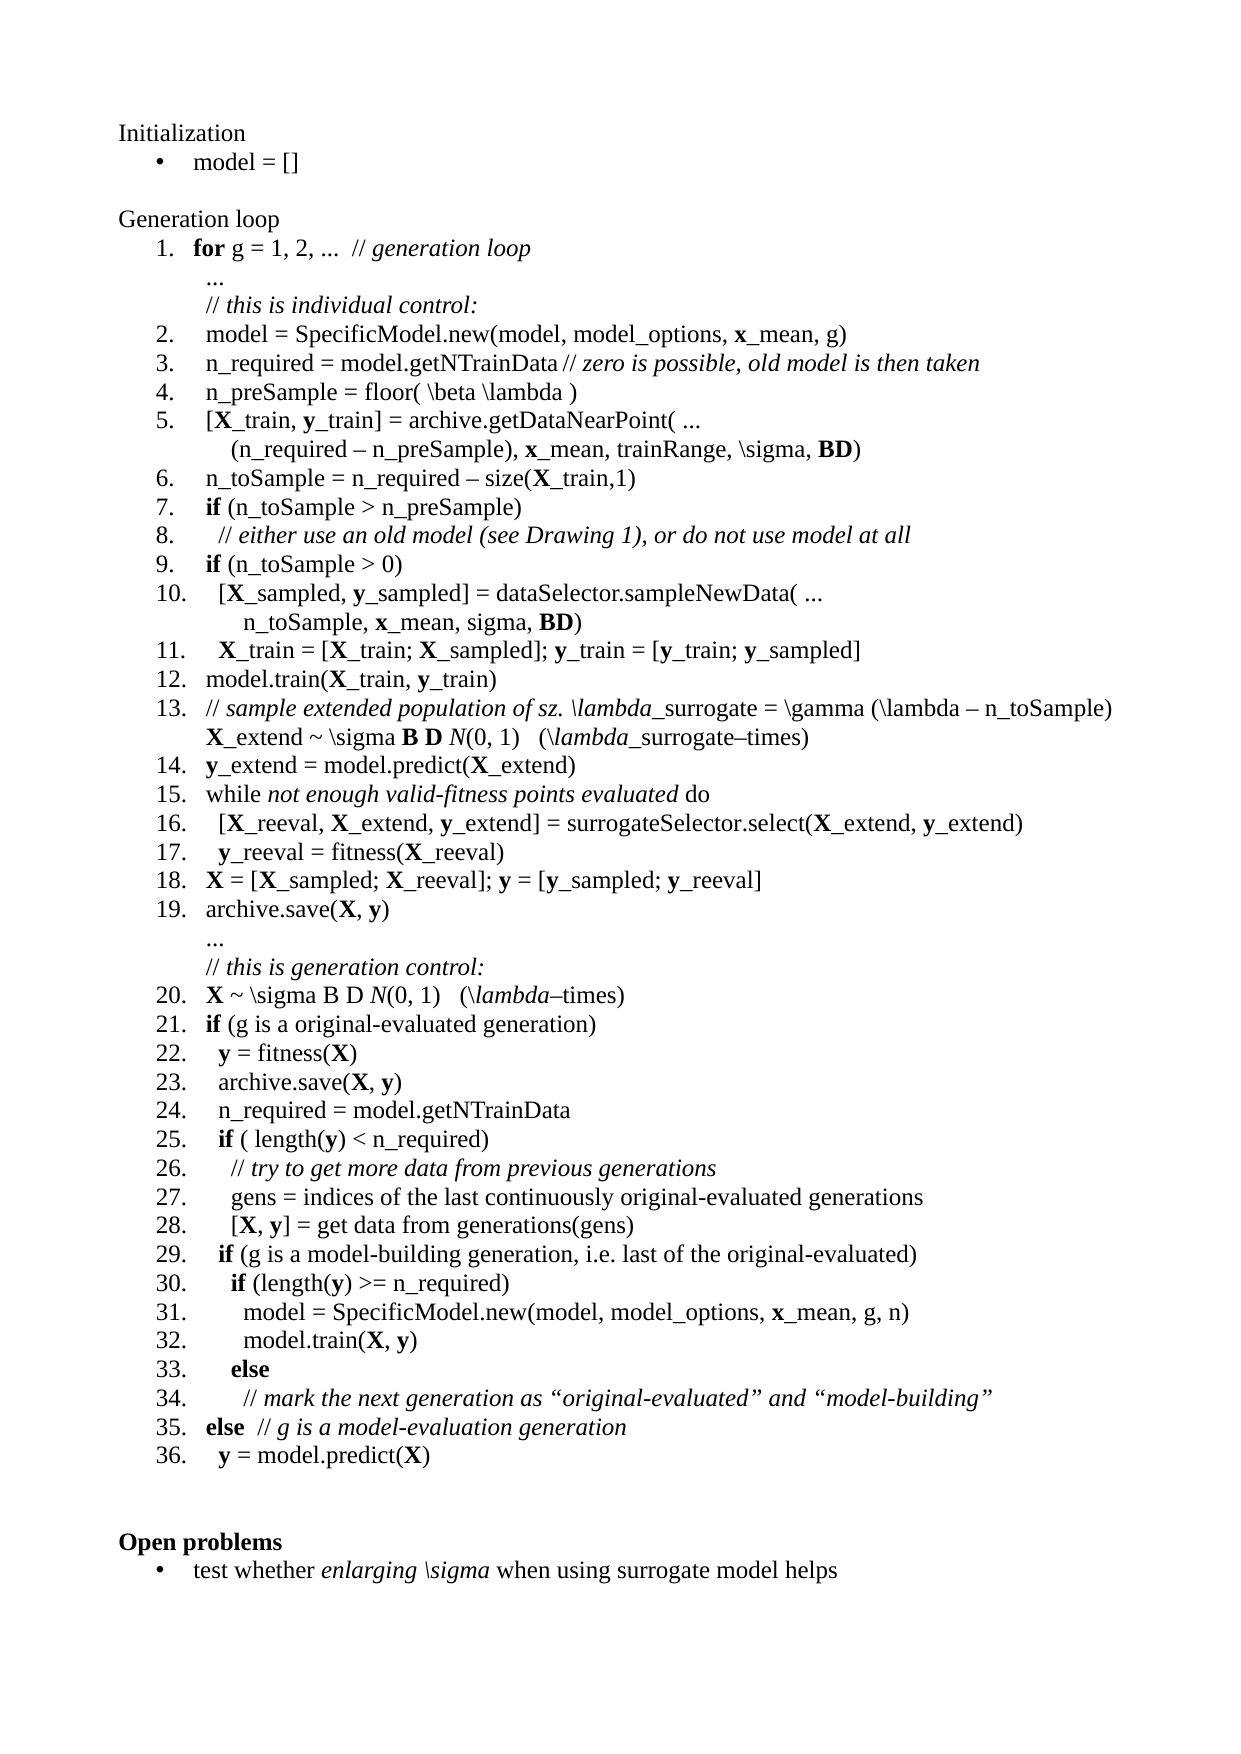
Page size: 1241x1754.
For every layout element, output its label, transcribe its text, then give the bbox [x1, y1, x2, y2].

list n_toSample = n_required – size(X_train,1) [156, 463, 1122, 492]
list n_preSample = floor( \beta \lambda ) [156, 377, 1122, 406]
list y_extend = model.predict(X_extend) [156, 751, 1122, 779]
list [X, y] = get data from generations(gens) [156, 1211, 1122, 1239]
list model = SpecificModel.new(model, model_options, x_mean, g) [156, 319, 1122, 348]
list [X_reeval, X_extend, y_extend] = surrogateSelector.select(X_extend, y_extend) [156, 808, 1122, 837]
text Initialization [118, 118, 1122, 147]
list n_required = model.getNTrainData [156, 1096, 1122, 1124]
list if (g is a original-evaluated generation) [156, 1009, 1122, 1038]
text Generation loop [118, 204, 1122, 233]
list n_required = model.getNTrainData // zero is possible, old model is then taken [156, 348, 1122, 377]
list else // g is a model-evaluation generation [156, 1412, 1122, 1441]
list // sample extended population of sz. \lambda_surrogate = \gamma (\lambda – n_toSample) X_extend ~ \sigma B D N(0, 1) (\lambda_surrogate–times) [156, 693, 1122, 751]
list for g = 1, 2, ... // generation loop ... // this is individual control: [156, 233, 1122, 319]
list X ~ \sigma B D N(0, 1) (\lambda–times) [156, 981, 1122, 1009]
list model.train(X_train, y_train) [156, 664, 1122, 693]
list model = SpecificModel.new(model, model_options, x_mean, g, n) [156, 1297, 1122, 1326]
list if (n_toSample > 0) [156, 549, 1122, 578]
list // either use an old model (see Drawing 1), or do not use model at all [156, 521, 1122, 549]
list archive.save(X, y) [156, 1067, 1122, 1096]
list if (length(y) >= n_required) [156, 1268, 1122, 1297]
list if ( length(y) < n_required) [156, 1124, 1122, 1153]
list X_train = [X_train; X_sampled]; y_train = [y_train; y_sampled] [156, 636, 1122, 664]
list [X_train, y_train] = archive.getDataNearPoint( ... (n_required – n_preSample), x_mean, trainRange, \sigma, BD) [156, 406, 1122, 463]
list y = fitness(X) [156, 1038, 1122, 1067]
list else [156, 1354, 1122, 1383]
list while not enough valid-fitness points evaluated do [156, 779, 1122, 808]
list // mark the next generation as “original-evaluated” and “model-building” [156, 1383, 1122, 1412]
list if (n_toSample > n_preSample) [156, 492, 1122, 521]
list if (g is a model-building generation, i.e. last of the original-evaluated) [156, 1239, 1122, 1268]
list y = model.predict(X) [156, 1441, 1122, 1469]
list [X_sampled, y_sampled] = dataSelector.sampleNewData( ... n_toSample, x_mean, sigma, BD) [156, 578, 1122, 636]
text Open problems [118, 1527, 1122, 1556]
list model = [] [156, 147, 1122, 176]
list gens = indices of the last continuously original-evaluated generations [156, 1182, 1122, 1211]
list y_reeval = fitness(X_reeval) [156, 837, 1122, 866]
list model.train(X, y) [156, 1326, 1122, 1354]
list X = [X_sampled; X_reeval]; y = [y_sampled; y_reeval] [156, 866, 1122, 894]
list // try to get more data from previous generations [156, 1153, 1122, 1182]
list test whether enlarging \sigma when using surrogate model helps [156, 1556, 1122, 1584]
list archive.save(X, y) ... // this is generation control: [156, 894, 1122, 981]
